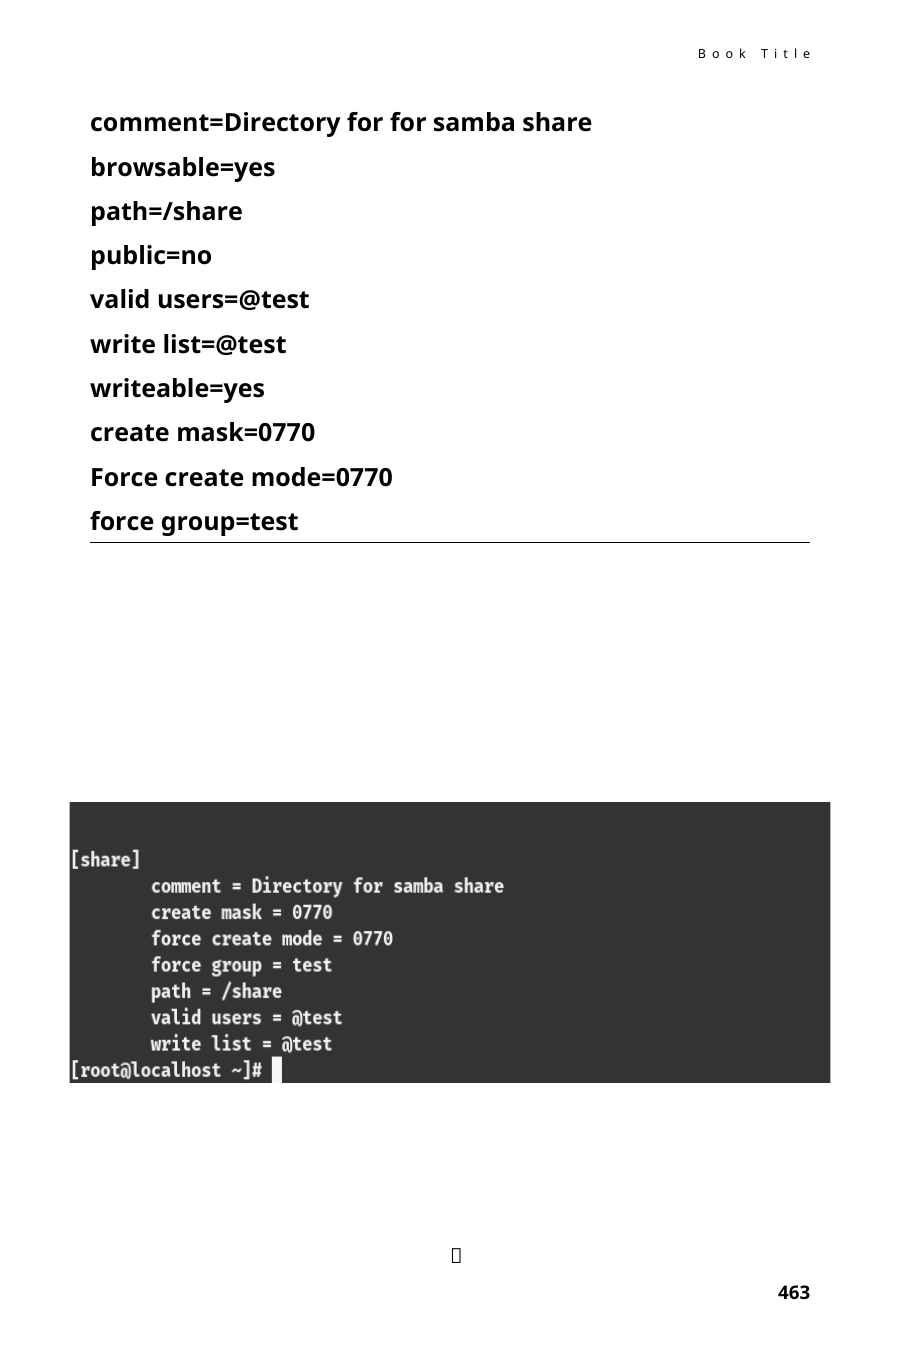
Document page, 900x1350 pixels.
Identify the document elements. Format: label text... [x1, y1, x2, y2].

text path=/share [90, 193, 810, 228]
text valid users=@test [90, 282, 810, 316]
text comment=Directory for for samba share [90, 105, 810, 139]
text public=no [90, 238, 810, 272]
text Force create mode=0770 [90, 459, 810, 493]
picture [69, 802, 831, 1083]
text browsable=yes [90, 149, 810, 183]
text writeable=yes [90, 371, 810, 405]
text write list=@test [90, 326, 810, 360]
text create mask=0770 [90, 415, 810, 449]
text force group=test [90, 503, 810, 542]
